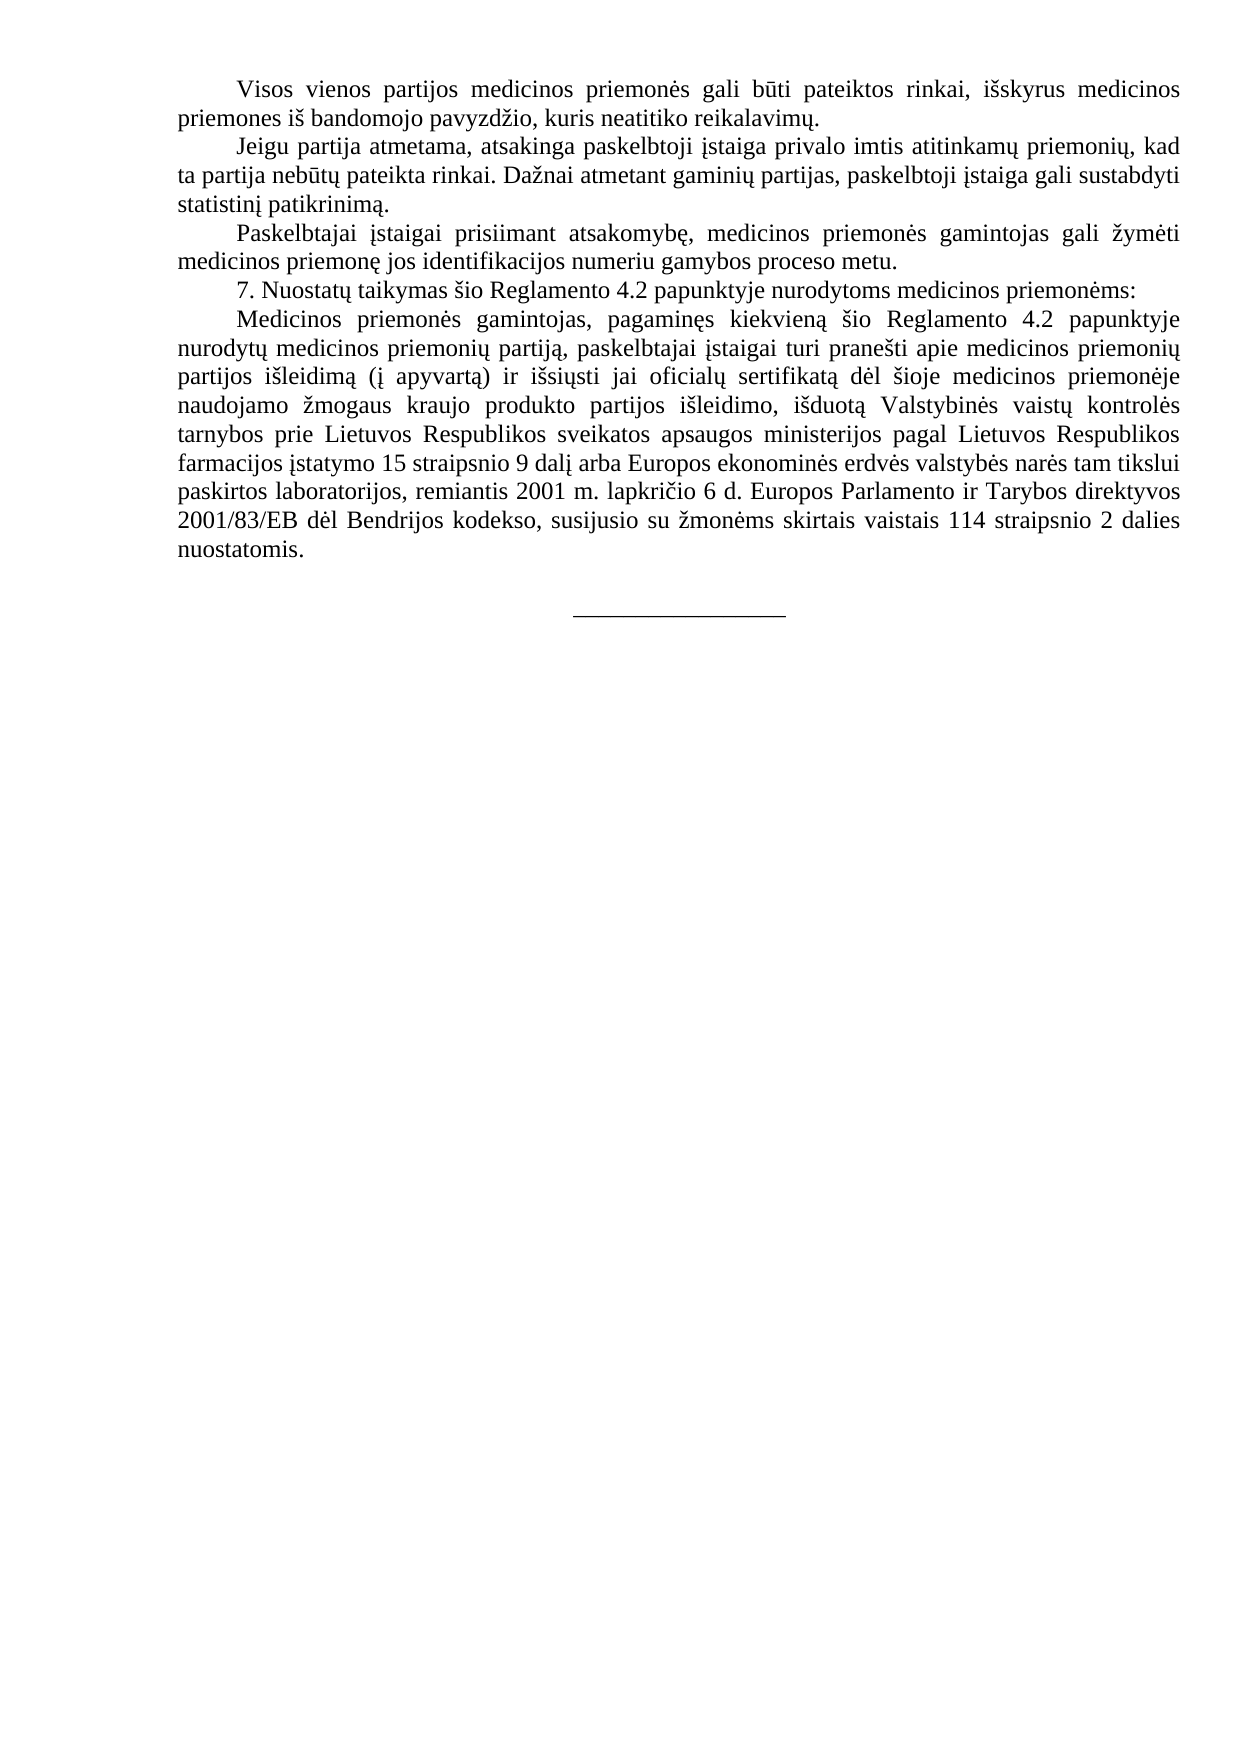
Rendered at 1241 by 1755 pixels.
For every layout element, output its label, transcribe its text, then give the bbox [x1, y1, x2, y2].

text Jeigu partija atmetama, atsakinga paskelbtoji įstaiga privalo imtis atitinkamų priemonių, kad ta partija nebūtų pateikta rinkai. Dažnai atmetant gaminių partijas, paskelbtoji įstaiga gali sustabdyti statistinį patikrinimą. [177, 131, 1181, 218]
text Paskelbtajai įstaigai prisiimant atsakomybę, medicinos priemonės gamintojas gali žymėti medicinos priemonę jos identifikacijos numeriu gamybos proceso metu. [177, 218, 1181, 275]
text Visos vienos partijos medicinos priemonės gali būti pateiktos rinkai, išskyrus medicinos priemones iš bandomojo pavyzdžio, kuris neatitiko reikalavimų. [177, 74, 1181, 131]
text Medicinos priemonės gamintojas, pagaminęs kiekvieną šio Reglamento 4.2 papunktyje nurodytų medicinos priemonių partiją, paskelbtajai įstaigai turi pranešti apie medicinos priemonių partijos išleidimą (į apyvartą) ir išsiųsti jai oficialų sertifikatą dėl šioje medicinos priemonėje naudojamo žmogaus kraujo produkto partijos išleidimo, išduotą Valstybinės vaistų kontrolės tarnybos prie Lietuvos Respublikos sveikatos apsaugos ministerijos pagal Lietuvos Respublikos farmacijos įstatymo 15 straipsnio 9 dalį arba Europos ekonominės erdvės valstybės narės tam tikslui paskirtos laboratorijos, remiantis 2001 m. lapkričio 6 d. Europos Parlamento ir Tarybos direktyvos 2001/83/EB dėl Bendrijos kodekso, susijusio su žmonėms skirtais vaistais 114 straipsnio 2 dalies nuostatomis. [177, 304, 1181, 563]
text 7. Nuostatų taikymas šio Reglamento 4.2 papunktyje nurodytoms medicinos priemonėms: [177, 275, 1181, 304]
text _________________ [177, 591, 1181, 620]
